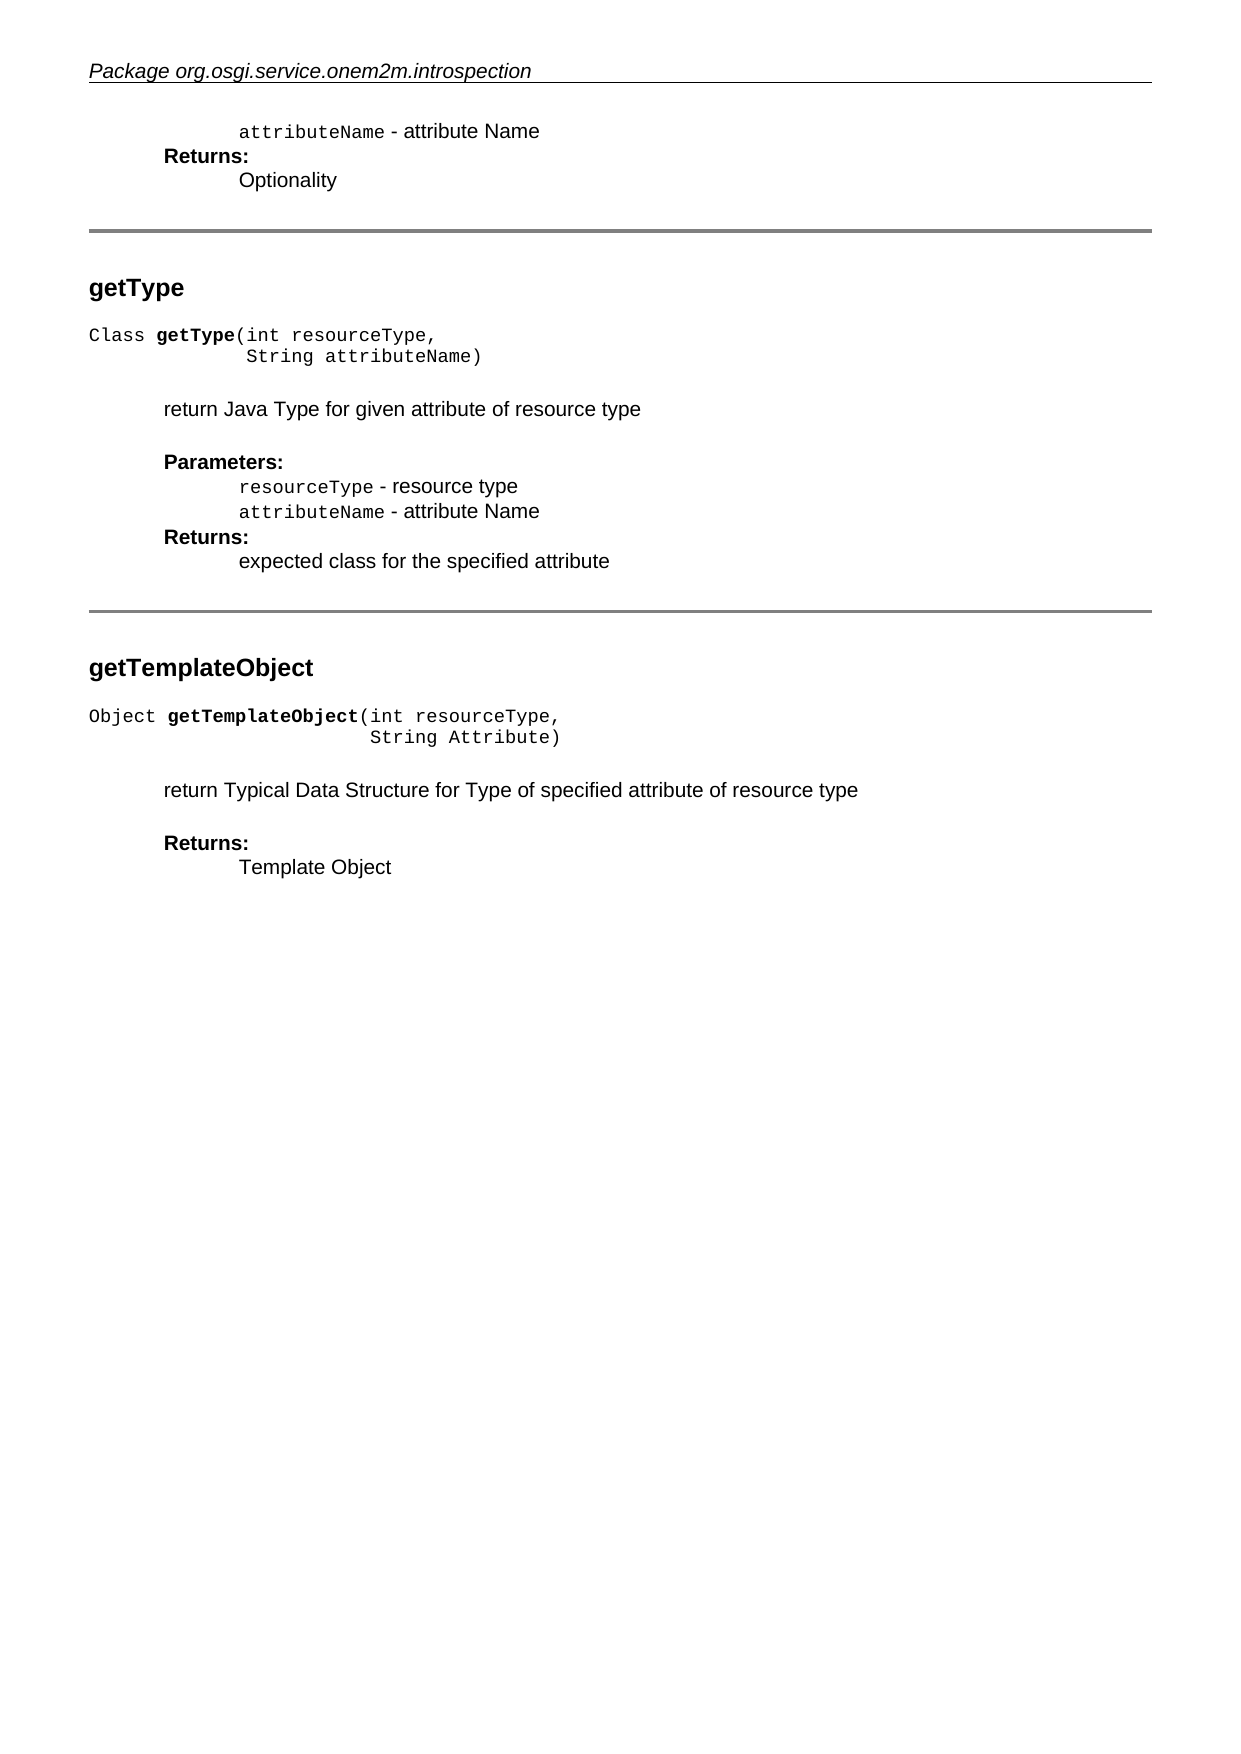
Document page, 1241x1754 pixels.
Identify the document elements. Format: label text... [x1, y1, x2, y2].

text attributeName - attribute Name [238, 118, 1152, 144]
text Optionality [238, 168, 1152, 192]
text return Java Type for given attribute of resource type [163, 397, 1152, 421]
text attributeName - attribute Name [238, 499, 1152, 524]
text resourceType - resource type [238, 474, 1152, 499]
text Parameters: [163, 450, 1152, 474]
text expected class for the specified attribute [238, 548, 1152, 572]
text Class getType(int resourceType, String attributeName) [88, 325, 1152, 368]
subtitle getTemplateObject [88, 650, 1152, 682]
text Returns: [163, 144, 1152, 168]
text Template Object [238, 855, 1152, 879]
subtitle getType [88, 269, 1152, 301]
text Returns: [163, 524, 1152, 548]
text Object getTemplateObject(int resourceType, String Attribute) [88, 706, 1152, 749]
text Returns: [163, 831, 1152, 855]
text return Typical Data Structure for Type of specified attribute of resource type [163, 778, 1152, 802]
